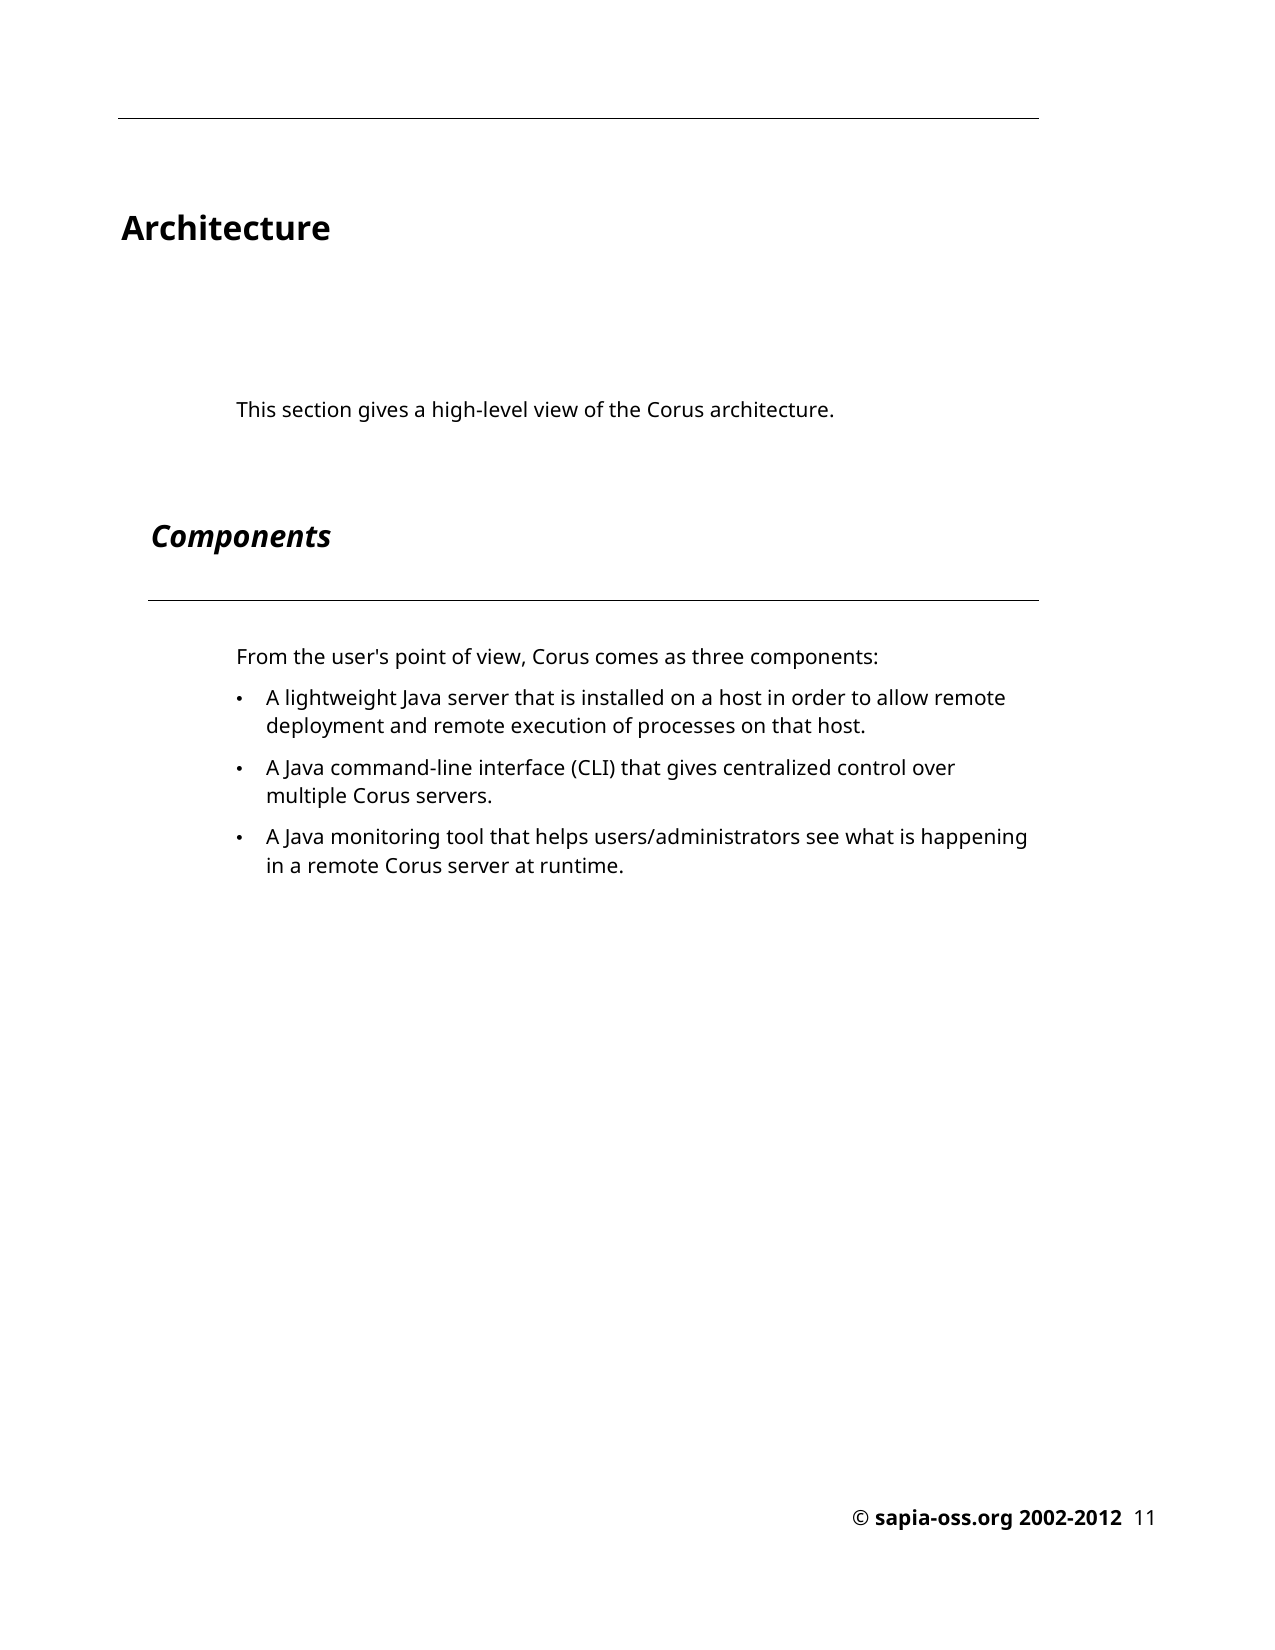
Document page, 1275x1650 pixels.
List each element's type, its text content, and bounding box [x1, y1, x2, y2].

list A Java monitoring tool that helps users/administrators see what is happening in a remote Corus server at runtime. [236, 822, 1039, 879]
text From the user's point of view, Corus comes as three components: [236, 642, 1039, 670]
subtitle Architecture [118, 119, 1039, 336]
list A lightweight Java server that is installed on a host in order to allow remote deployment and remote execution of processes on that host. [236, 683, 1039, 740]
subtitle Components [148, 512, 1039, 600]
list A Java command-line interface (CLI) that gives centralized control over multiple Corus servers. [236, 752, 1039, 809]
text This section gives a high-level view of the Corus architecture. [236, 394, 1039, 423]
